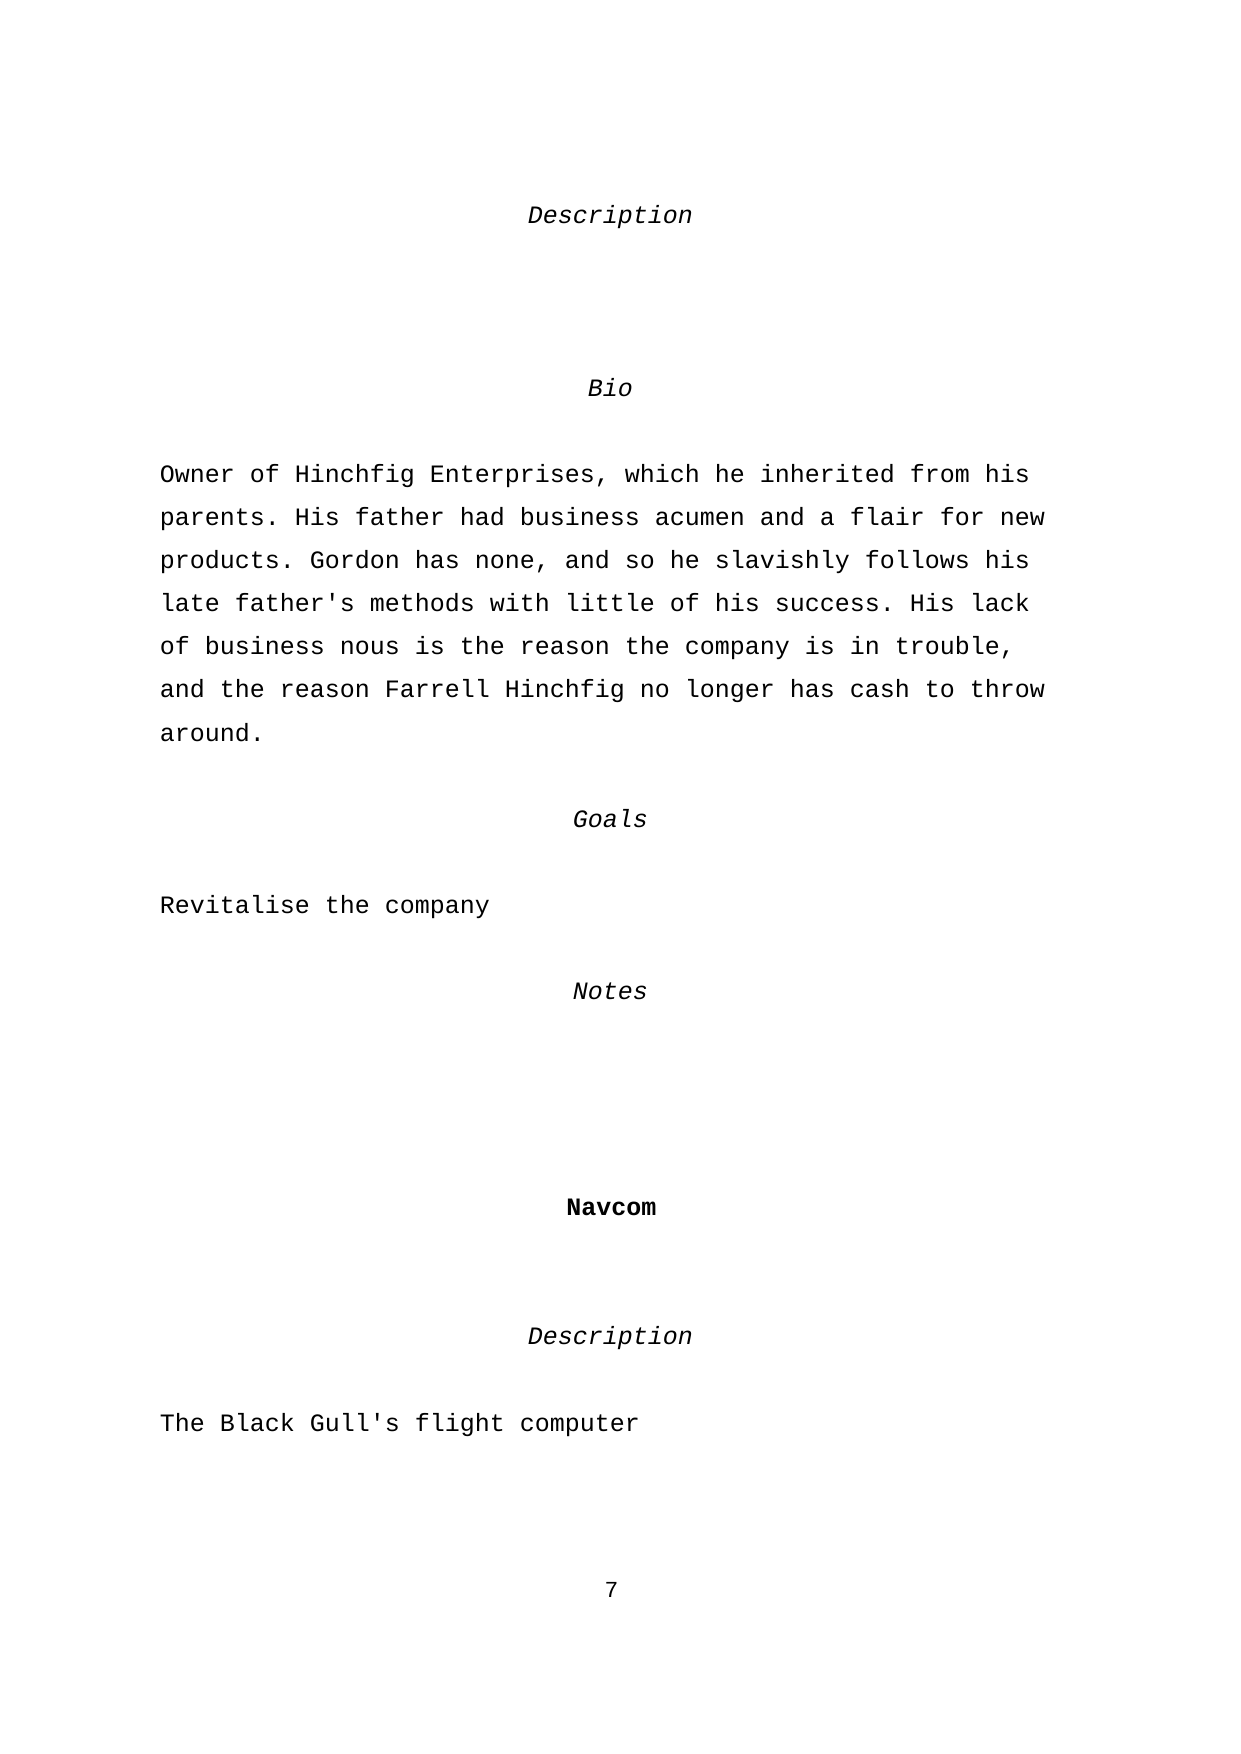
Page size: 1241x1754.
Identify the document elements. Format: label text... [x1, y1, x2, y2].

subtitle Description [159, 189, 1063, 232]
subtitle Bio [159, 361, 1063, 404]
subtitle Navcom [159, 1181, 1063, 1224]
text Revitalise the company [159, 879, 1063, 922]
subtitle Description [159, 1310, 1063, 1353]
text Owner of Hinchfig Enterprises, which he inherited from his parents. His father had business acumen and a flair for new products. Gordon has none, and so he slavishly follows his late father's methods with little of his success. His lack of business nous is the reason the company is in trouble, and the reason Farrell Hinchfig no longer has cash to throw around. [159, 448, 1063, 749]
text The Black Gull's flight computer [159, 1396, 1063, 1439]
subtitle Goals [159, 793, 1063, 836]
subtitle Notes [159, 965, 1063, 1008]
